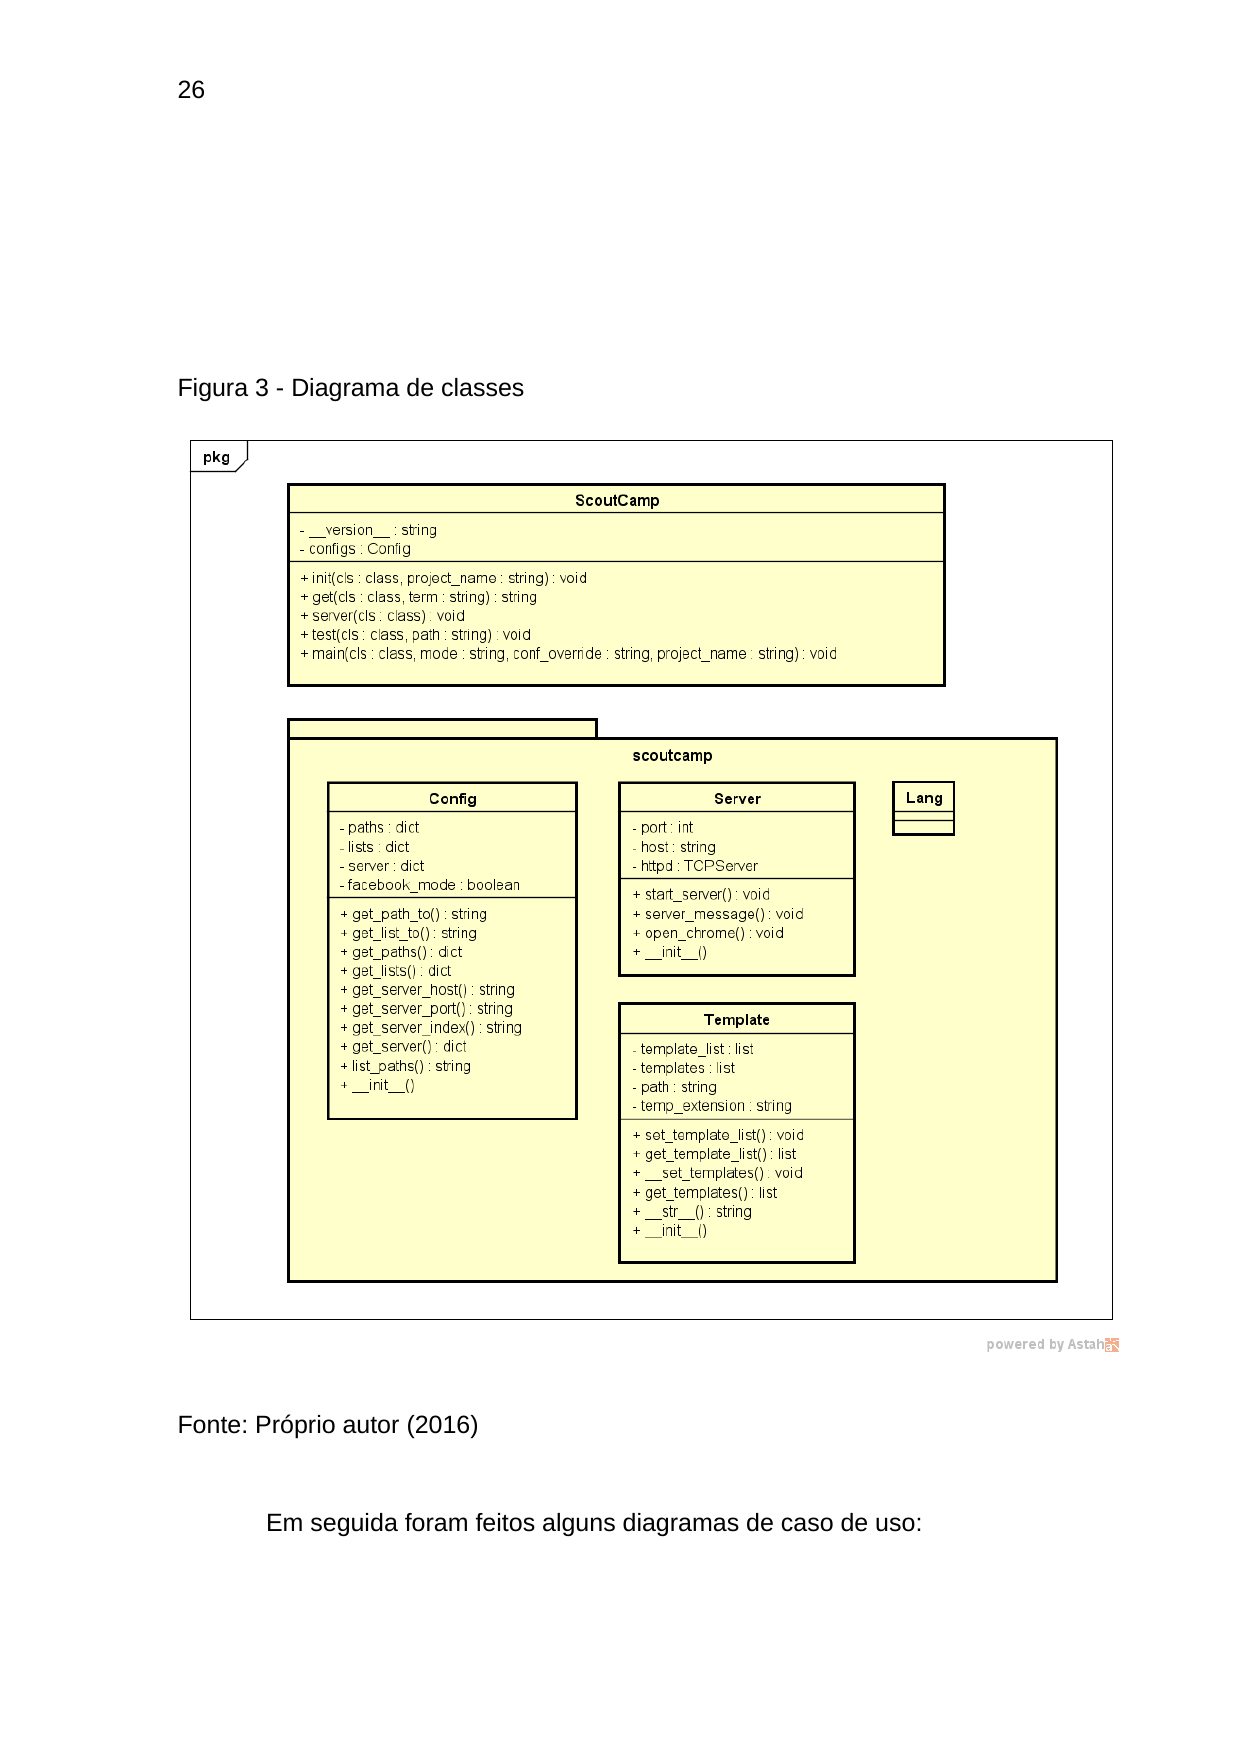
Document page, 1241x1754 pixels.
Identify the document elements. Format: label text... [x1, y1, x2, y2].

text Figura 3 - Diagrama de classes [177, 373, 1122, 402]
text Fonte: Próprio autor (2016) [177, 1410, 1122, 1439]
text Em seguida foram feitos alguns diagramas de caso de uso: [177, 1508, 1122, 1537]
picture [177, 427, 1123, 1356]
